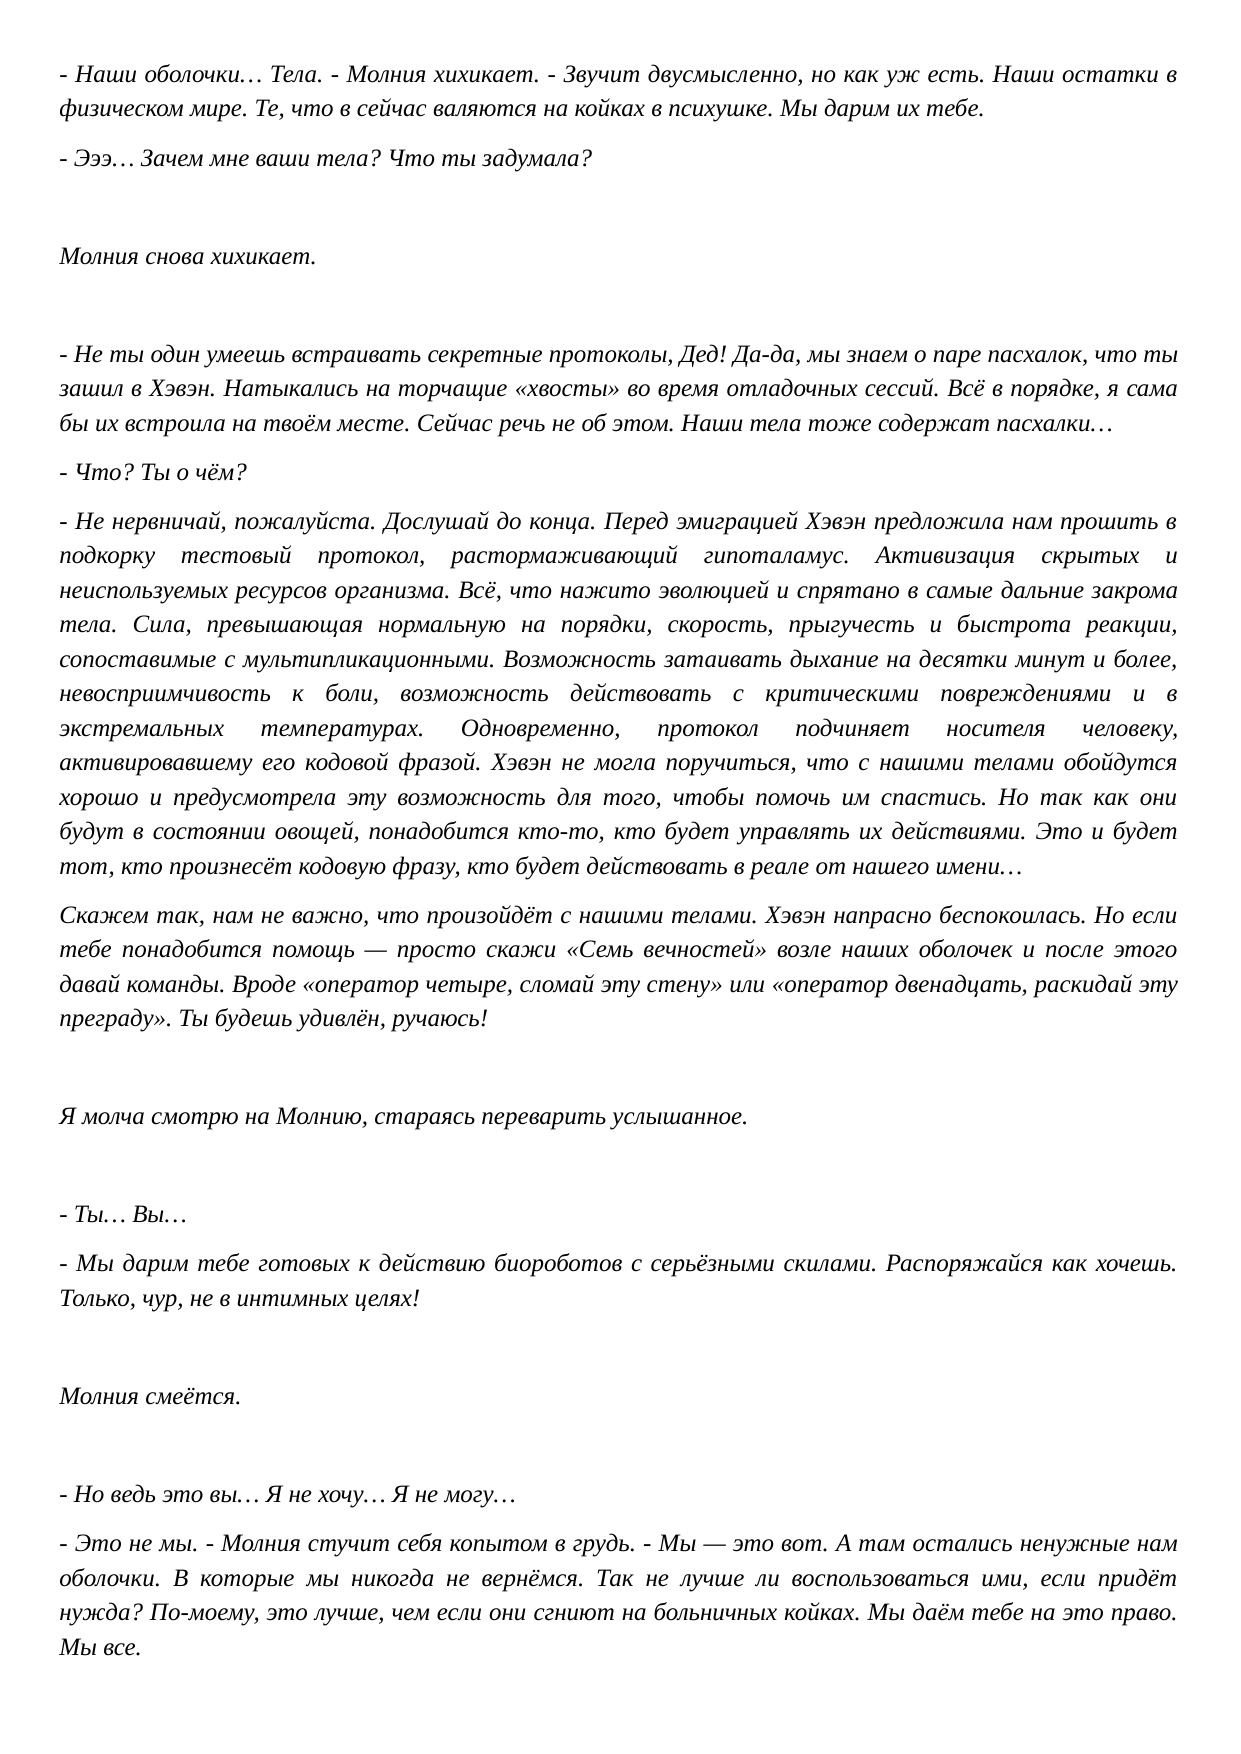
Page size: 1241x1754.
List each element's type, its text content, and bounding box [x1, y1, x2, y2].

text Молния снова хихикает. [59, 241, 1181, 269]
text - Что? Ты о чём? [59, 457, 1181, 486]
text - Но ведь это вы… Я не хочу… Я не могу… [59, 1479, 1181, 1508]
text Скажем так, нам не важно, что произойдёт с нашими телами. Хэвэн напрасно беспокоилась. Но если тебе понадобится помощь — просто скажи «Семь вечностей» возле наших оболочек и после этого давай команды. Вроде «оператор четыре, сломай эту стену» или «оператор двенадцать, раскидай эту преграду». Ты будешь удивлён, ручаюсь! [59, 900, 1181, 1032]
text - Эээ… Зачем мне ваши тела? Что ты задумала? [59, 143, 1181, 171]
text - Не нервничай, пожалуйста. Дослушай до конца. Перед эмиграцией Хэвэн предложила нам прошить в подкорку тестовый протокол, растормаживающий гипоталамус. Активизация скрытых и неиспользуемых ресурсов организма. Всё, что нажито эволюцией и спрятано в самые дальние закрома тела. Сила, превышающая нормальную на порядки, скорость, прыгучесть и быстрота реакции, сопоставимые с мультипликационными. Возможность затаивать дыхание на десятки минут и более, невосприимчивость к боли, возможность действовать с критическими повреждениями и в экстремальных температурах. Одновременно, протокол подчиняет носителя человеку, активировавшему его кодовой фразой. Хэвэн не могла поручиться, что с нашими телами обойдутся хорошо и предусмотрела эту возможность для того, чтобы помочь им спастись. Но так как они будут в состоянии овощей, понадобится кто-то, кто будет управлять их действиями. Это и будет тот, кто произнесёт кодовую фразу, кто будет действовать в реале от нашего имени… [59, 506, 1181, 879]
text - Это не мы. - Молния стучит себя копытом в грудь. - Мы — это вот. А там остались ненужные нам оболочки. В которые мы никогда не вернёмся. Так не лучше ли воспользоваться ими, если придёт нужда? По-моему, это лучше, чем если они сгниют на больничных койках. Мы даём тебе на это право. Мы все. [59, 1528, 1181, 1661]
text - Наши оболочки… Тела. - Молния хихикает. - Звучит двусмысленно, но как уж есть. Наши остатки в физическом мире. Те, что в сейчас валяются на койках в психушке. Мы дарим их тебе. [59, 59, 1181, 122]
text - Мы дарим тебе готовых к действию биороботов с серьёзными скилами. Распоряжайся как хочешь. Только, чур, не в интимных целях! [59, 1248, 1181, 1312]
text Я молча смотрю на Молнию, стараясь переварить услышанное. [59, 1101, 1181, 1130]
text Молния смеётся. [59, 1381, 1181, 1410]
text - Не ты один умеешь встраивать секретные протоколы, Дед! Да-да, мы знаем о паре пасхалок, что ты зашил в Хэвэн. Натыкались на торчащие «хвосты» во время отладочных сессий. Всё в порядке, я сама бы их встроила на твоём месте. Сейчас речь не об этом. Наши тела тоже содержат пасхалки… [59, 339, 1181, 437]
text - Ты… Вы… [59, 1199, 1181, 1228]
